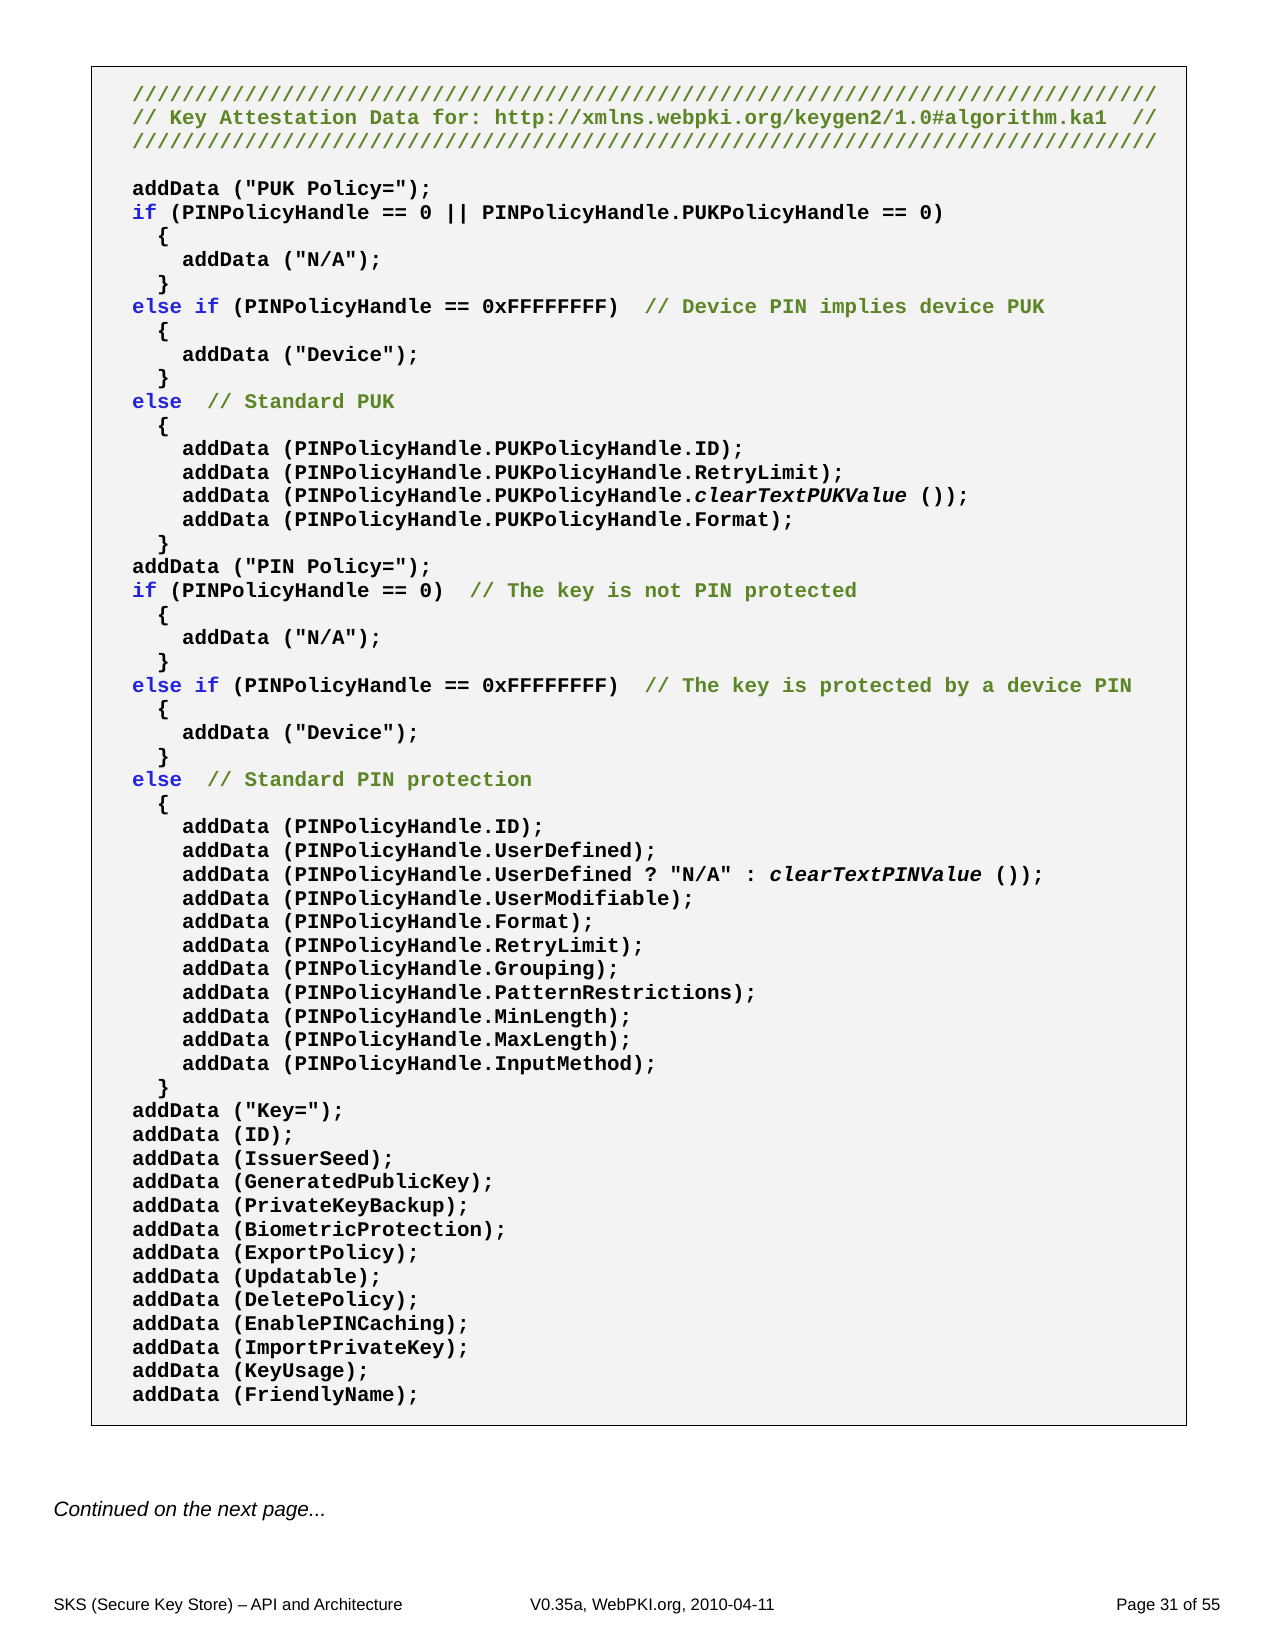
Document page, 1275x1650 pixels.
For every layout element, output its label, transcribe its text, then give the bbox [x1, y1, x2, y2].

table_header ////////////////////////////////////////////////////////////////////////////////// // Key Attestation Data for: http://xmlns.webpki.org/keygen2/1.0#algorithm.ka1 // ////////////////////////////////////////////////////////////////////////////////// addData ("PUK Policy="); if (PINPolicyHandle == 0 || PINPolicyHandle.PUKPolicyHandle == 0) { addData ("N/A"); } else if (PINPolicyHandle == 0xFFFFFFFF) // Device PIN implies device PUK { addData ("Device"); } else // Standard PUK { addData (PINPolicyHandle.PUKPolicyHandle.ID); addData (PINPolicyHandle.PUKPolicyHandle.RetryLimit); addData (PINPolicyHandle.PUKPolicyHandle.clearTextPUKValue ()); addData (PINPolicyHandle.PUKPolicyHandle.Format); } addData ("PIN Policy="); if (PINPolicyHandle == 0) // The key is not PIN protected { addData ("N/A"); } else if (PINPolicyHandle == 0xFFFFFFFF) // The key is protected by a device PIN { addData ("Device"); } else // Standard PIN protection { addData (PINPolicyHandle.ID); addData (PINPolicyHandle.UserDefined); addData (PINPolicyHandle.UserDefined ? "N/A" : clearTextPINValue ()); addData (PINPolicyHandle.UserModifiable); addData (PINPolicyHandle.Format); addData (PINPolicyHandle.RetryLimit); addData (PINPolicyHandle.Grouping); addData (PINPolicyHandle.PatternRestrictions); addData (PINPolicyHandle.MinLength); addData (PINPolicyHandle.MaxLength); addData (PINPolicyHandle.InputMethod); } addData ("Key="); addData (ID); addData (IssuerSeed); addData (GeneratedPublicKey); addData (PrivateKeyBackup); addData (BiometricProtection); addData (ExportPolicy); addData (Updatable); addData (DeletePolicy); addData (EnablePINCaching); addData (ImportPrivateKey); addData (KeyUsage); addData (FriendlyName); [92, 67, 1186, 1425]
text Continued on the next page... [53, 1497, 1221, 1521]
